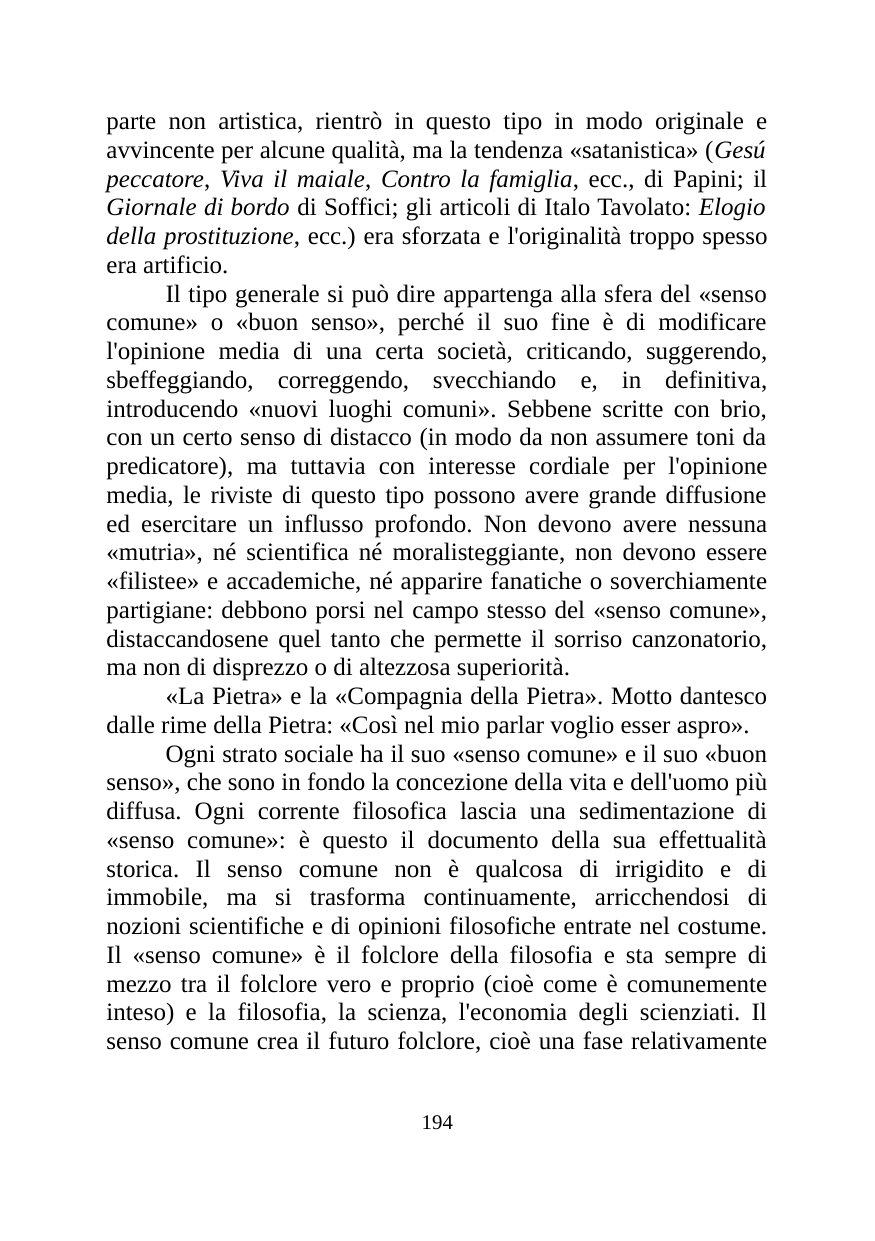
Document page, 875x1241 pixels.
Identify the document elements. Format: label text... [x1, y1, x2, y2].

text parte non artistica, rientrò in questo tipo in modo originale e avvincente per alcune qualità, ma la tendenza «satanistica» (Gesú peccatore, Viva il maiale, Contro la famiglia, ecc., di Papini; il Giornale di bordo di Soffici; gli articoli di Italo Tavolato: Elogio della prostituzione, ecc.) era sforzata e l'originalità troppo spesso era artificio. [106, 106, 768, 279]
text «La Pietra» e la «Compagnia della Pietra». Motto dantesco dalle rime della Pietra: «Così nel mio parlar voglio esser aspro». [106, 681, 768, 739]
text Ogni strato sociale ha il suo «senso comune» e il suo «buon senso», che sono in fondo la concezione della vita e dell'uomo più diffusa. Ogni corrente filosofica lascia una sedimentazione di «senso comune»: è questo il documento della sua effettualità storica. Il senso comune non è qualcosa di irrigidito e di immobile, ma si trasforma continuamente, arricchendosi di nozioni scientifiche e di opinioni filosofiche entrate nel costume. Il «senso comune» è il folclore della filosofia e sta sempre di mezzo tra il folclore vero e proprio (cioè come è comunemente inteso) e la filosofia, la scienza, l'economia degli scienziati. Il senso comune crea il futuro folclore, cioè una fase relativamente [106, 739, 768, 1055]
text Il tipo generale si può dire appartenga alla sfera del «senso comune» o «buon senso», perché il suo fine è di modificare l'opinione media di una certa società, criticando, suggerendo, sbeffeggiando, correggendo, svecchiando e, in definitiva, introducendo «nuovi luoghi comuni». Sebbene scritte con brio, con un certo senso di distacco (in modo da non assumere toni da predicatore), ma tuttavia con interesse cordiale per l'opinione media, le riviste di questo tipo possono avere grande diffusione ed esercitare un influsso profondo. Non devono avere nessuna «mutria», né scientifica né moralisteggiante, non devono essere «filistee» e accademiche, né apparire fanatiche o soverchiamente partigiane: debbono porsi nel campo stesso del «senso comune», distaccandosene quel tanto che permette il sorriso canzonatorio, ma non di disprezzo o di altezzosa superiorità. [106, 279, 768, 681]
